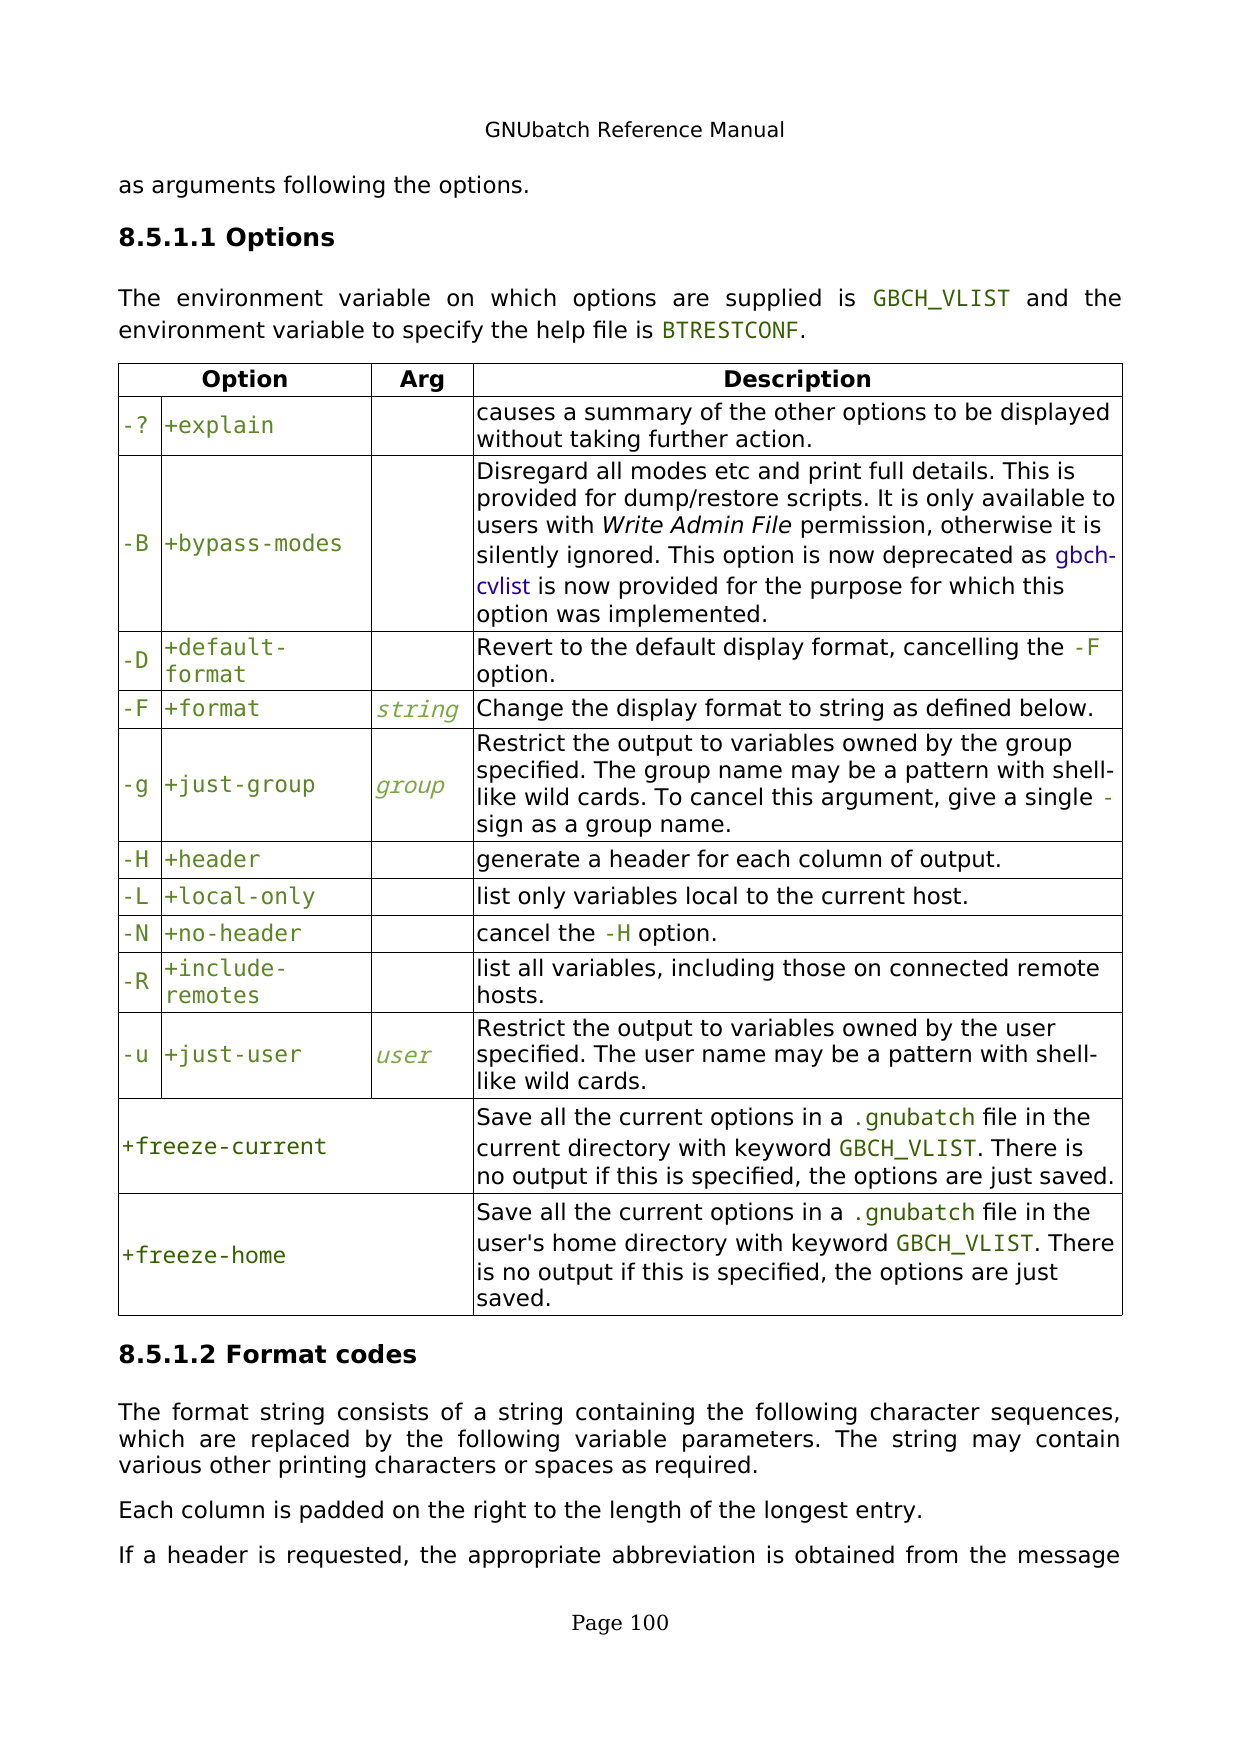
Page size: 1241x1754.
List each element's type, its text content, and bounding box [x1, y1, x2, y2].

table_cell [372, 842, 473, 878]
table_cell Save all the current options in a .gnubatch file in the user's home directory with keyword GBCH_VLIST. There is no output if this is specified, the options are just saved. [474, 1194, 1122, 1315]
text If a header is requested, the appropriate abbreviation is obtained from the message [118, 1543, 1122, 1569]
table_cell group [372, 729, 473, 841]
table_cell Restrict the output to variables owned by the user specified. The user name may be a pattern with shell-like wild cards. [474, 1013, 1122, 1098]
table_cell Disregard all modes etc and print full details. This is provided for dump/restore scripts. It is only available to users with Write Admin File permission, otherwise it is silently ignored. This option is now deprecated as gbch-cvlist is now provided for the purpose for which this option was implemented. [474, 456, 1122, 631]
table_cell +default-format [162, 632, 371, 690]
table_header Description [474, 364, 1122, 396]
text Each column is padded on the right to the length of the longest entry. [118, 1498, 1122, 1524]
table_cell -L [119, 879, 161, 915]
table_cell [372, 879, 473, 915]
table_cell [372, 953, 473, 1012]
table_cell -H [119, 842, 161, 878]
table_cell +freeze-current [119, 1099, 473, 1193]
table_cell generate a header for each column of output. [474, 842, 1122, 878]
table_cell -D [119, 632, 161, 690]
table_cell +no-header [162, 916, 371, 952]
table_cell list only variables local to the current host. [474, 879, 1122, 915]
table_cell Change the display format to string as defined below. [474, 691, 1122, 728]
table_cell -R [119, 953, 161, 1012]
table_header Arg [372, 364, 473, 396]
table_cell [372, 397, 473, 455]
table_cell -B [119, 456, 161, 631]
table_header Option [119, 364, 371, 396]
table_cell cancel the -H option. [474, 916, 1122, 952]
table_cell +explain [162, 397, 371, 455]
table_cell string [372, 691, 473, 728]
table_cell -g [119, 729, 161, 841]
subtitle Format codes [118, 1340, 1122, 1369]
table_cell [372, 632, 473, 690]
table_cell user [372, 1013, 473, 1098]
table_cell [372, 456, 473, 631]
table_cell +header [162, 842, 371, 878]
table_cell causes a summary of the other options to be displayed without taking further action. [474, 397, 1122, 455]
table_cell +bypass-modes [162, 456, 371, 631]
table_cell +just-group [162, 729, 371, 841]
text The format string consists of a string containing the following character sequences, which are replaced by the following variable parameters. The string may contain various other printing characters or spaces as required. [118, 1399, 1122, 1479]
table_cell -u [119, 1013, 161, 1098]
table_cell +format [162, 691, 371, 728]
text The environment variable on which options are supplied is GBCH_VLIST and the environment variable to specify the help file is BTRESTCONF. [118, 282, 1122, 345]
table_cell +include-remotes [162, 953, 371, 1012]
subtitle Options [118, 224, 1122, 253]
table_cell Save all the current options in a .gnubatch file in the current directory with keyword GBCH_VLIST. There is no output if this is specified, the options are just saved. [474, 1099, 1122, 1193]
table_cell [372, 916, 473, 952]
table_cell Revert to the default display format, cancelling the -F option. [474, 632, 1122, 690]
text as arguments following the options. [118, 172, 1122, 199]
table_cell -N [119, 916, 161, 952]
table_cell -F [119, 691, 161, 728]
table_cell Restrict the output to variables owned by the group specified. The group name may be a pattern with shell-like wild cards. To cancel this argument, give a single - sign as a group name. [474, 729, 1122, 841]
table_cell -? [119, 397, 161, 455]
table_cell +just-user [162, 1013, 371, 1098]
table_cell +local-only [162, 879, 371, 915]
table_cell +freeze-home [119, 1194, 473, 1315]
table_cell list all variables, including those on connected remote hosts. [474, 953, 1122, 1012]
